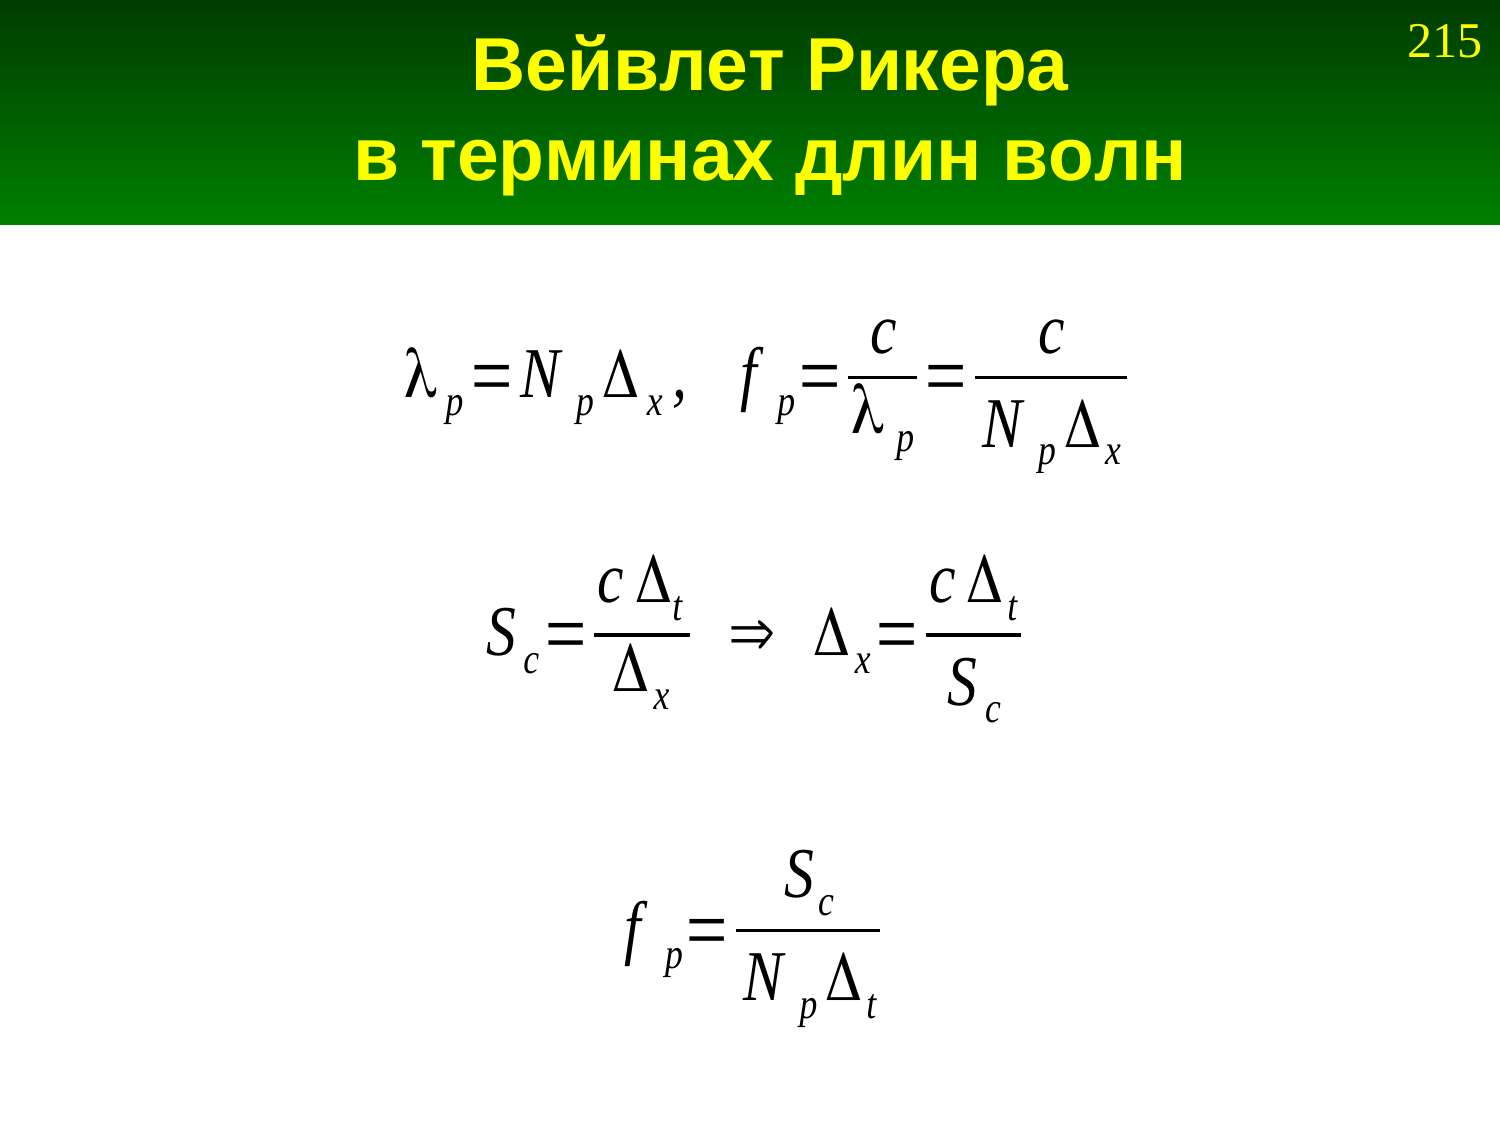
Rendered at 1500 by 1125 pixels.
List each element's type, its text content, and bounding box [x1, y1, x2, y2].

chart [467, 539, 1040, 733]
title Вейвлет Рикера в терминах длин волн [100, 7, 1441, 204]
chart [389, 290, 1144, 473]
chart [598, 834, 898, 1028]
